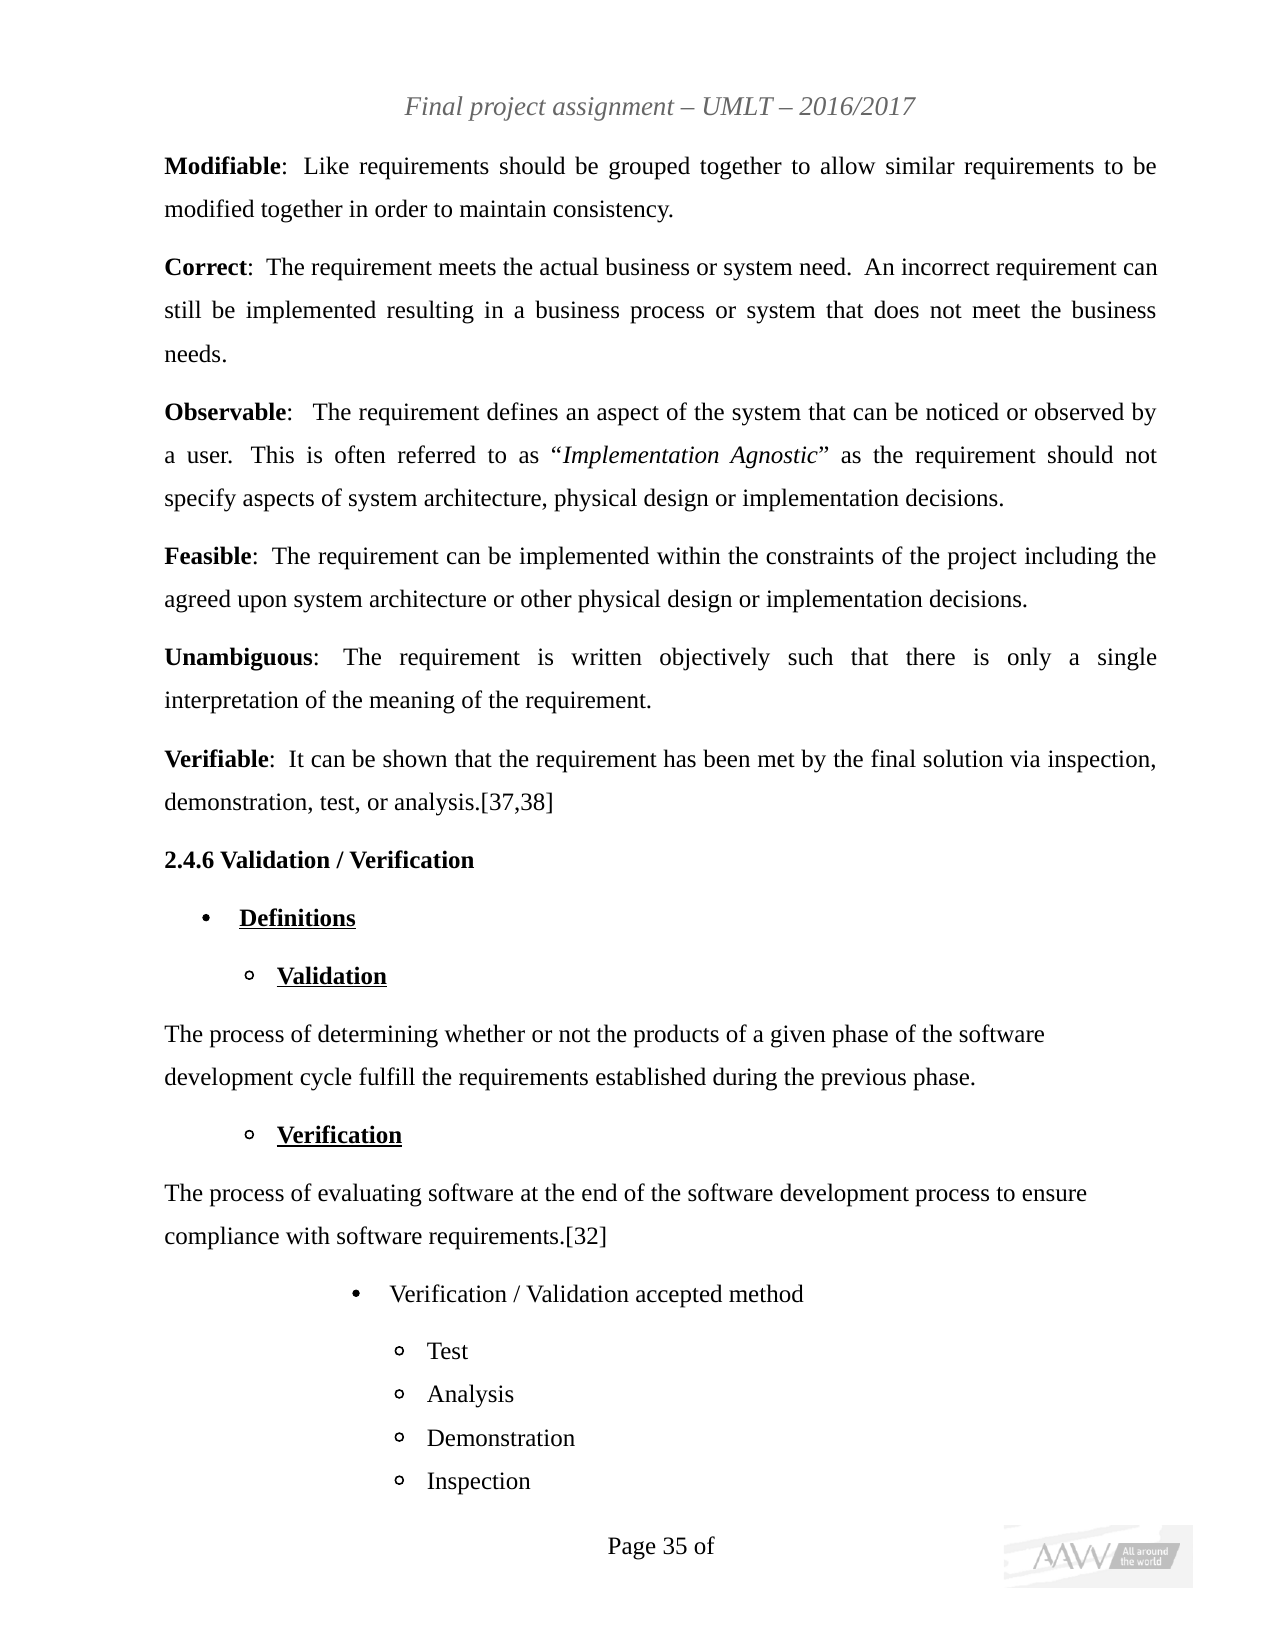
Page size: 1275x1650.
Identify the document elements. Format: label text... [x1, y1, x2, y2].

list Validation [239, 961, 1158, 989]
text Verifiable: It can be shown that the requirement has been met by the final solution via inspection, demonstration, test, or analysis.[37,38] [164, 744, 1158, 816]
text Unambiguous: The requirement is written objectively such that there is only a single interpretation of the meaning of the requirement. [164, 642, 1158, 714]
text Modifiable: Like requirements should be grouped together to allow similar requirements to be modified together in order to maintain consistency. [164, 151, 1158, 223]
text Correct: The requirement meets the actual business or system need. An incorrect requirement can still be implemented resulting in a business process or system that does not meet the business needs. [164, 252, 1158, 367]
list Demonstration [389, 1423, 1158, 1451]
list Test [389, 1336, 1158, 1365]
list Inspection [389, 1466, 1158, 1494]
list Verification / Validation accepted method [352, 1279, 1158, 1307]
list Definitions [202, 903, 1158, 932]
text The process of determining whether or not the products of a given phase of the software development cycle fulfill the requirements established during the previous phase. [164, 1019, 1158, 1091]
subtitle 2.4.6 Validation / Verification [164, 845, 1158, 874]
list Analysis [389, 1379, 1158, 1408]
text Observable: The requirement defines an aspect of the system that can be noticed or observed by a user. This is often referred to as “Implementation Agnostic” as the requirement should not specify aspects of system architecture, physical design or implementation decisions. [164, 397, 1158, 512]
text The process of evaluating software at the end of the software development process to ensure compliance with software requirements.[32] [164, 1178, 1158, 1250]
list Verification [239, 1120, 1158, 1149]
picture [1003, 1525, 1193, 1588]
text Feasible: The requirement can be implemented within the constraints of the project including the agreed upon system architecture or other physical design or implementation decisions. [164, 541, 1158, 613]
